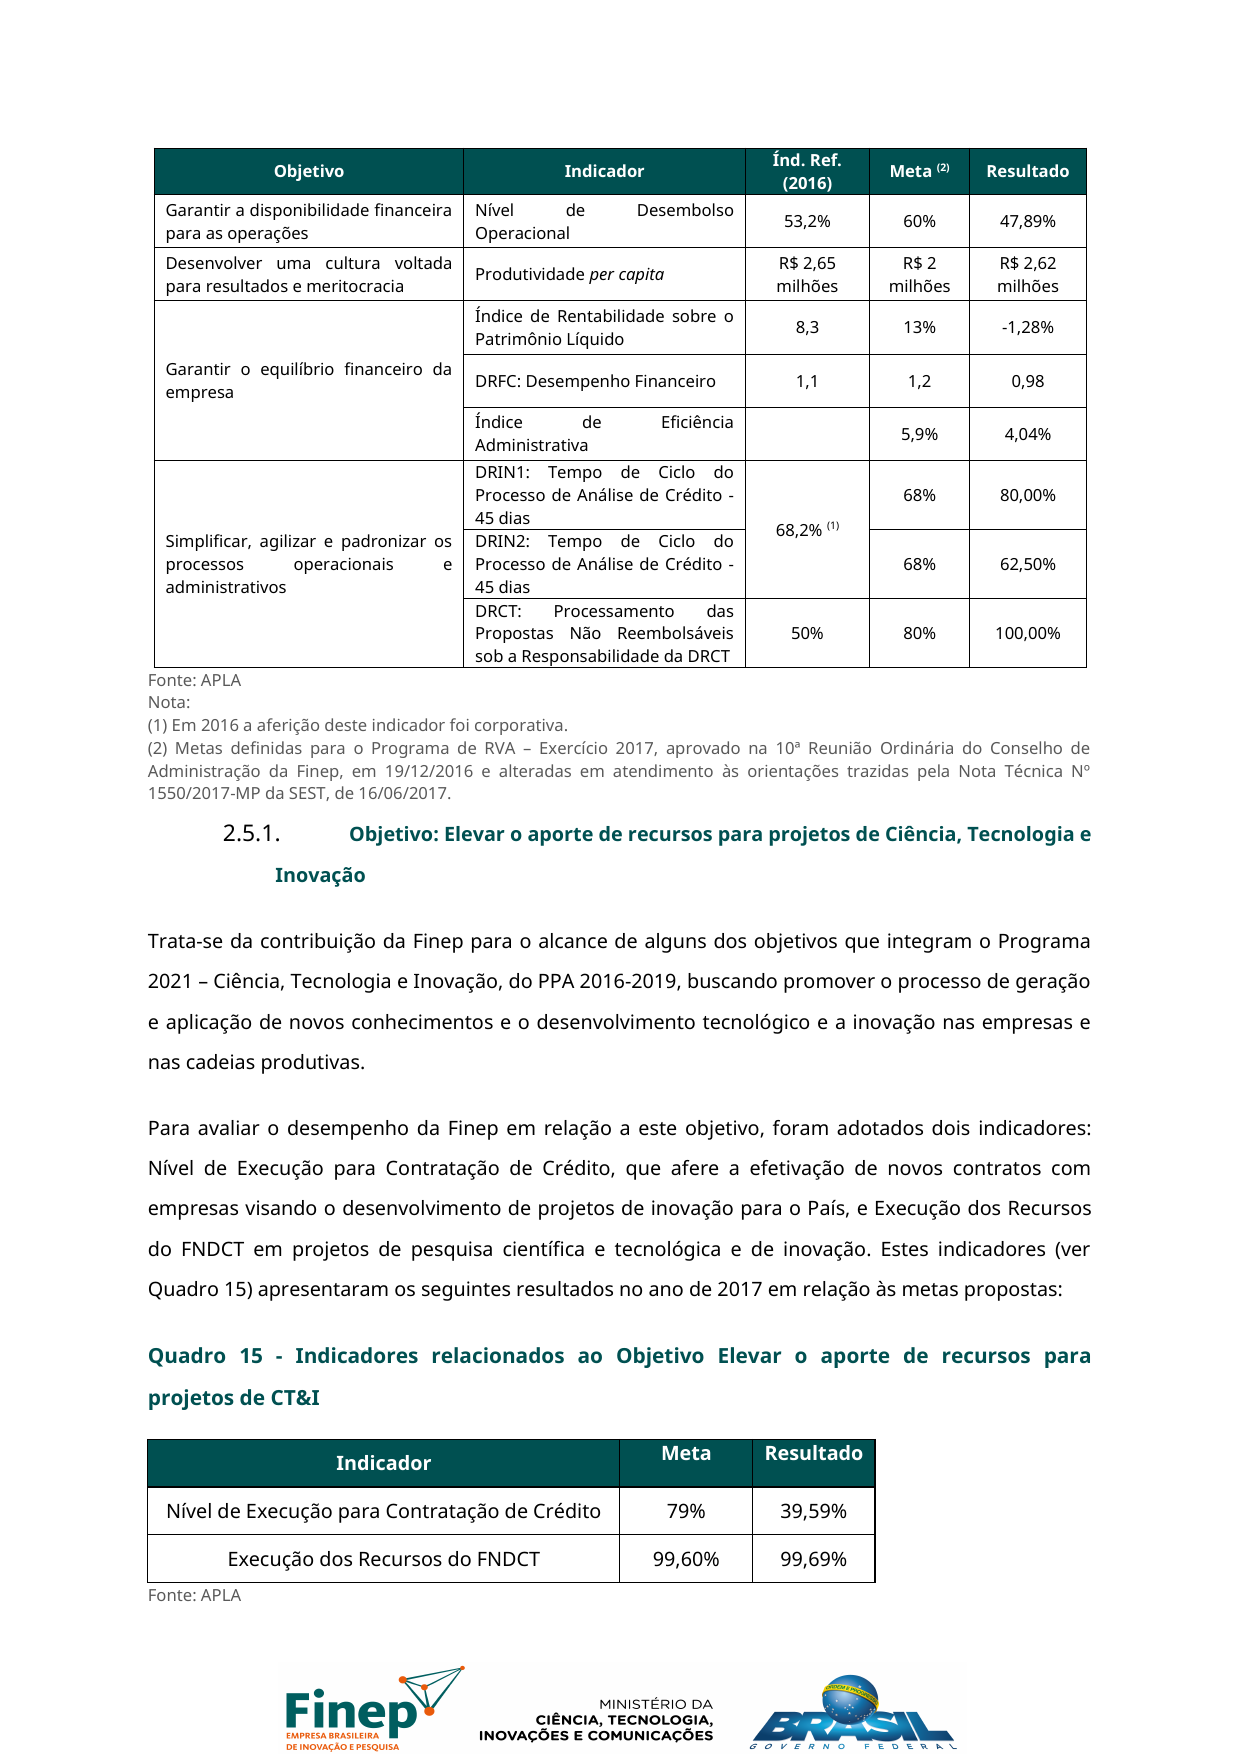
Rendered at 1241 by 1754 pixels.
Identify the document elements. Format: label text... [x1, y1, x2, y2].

table_cell -1,28% [970, 301, 1086, 353]
table_cell 80,00% [970, 461, 1086, 529]
text Para avaliar o desempenho da Finep em relação a este objetivo, foram adotados dois indicadores: Nível de Execução para Contratação de Crédito, que afere a efetivação de novos contratos com empresas visando o desenvolvimento de projetos de inovação para o País, e Execução dos Recursos do FNDCT em projetos de pesquisa científica e tecnológica e de inovação. Estes indicadores (ver Quadro 15) apresentaram os seguintes resultados no ano de 2017 em relação às metas propostas: [148, 1114, 1092, 1302]
table_header Indicador [464, 149, 745, 194]
table_header Indicador [148, 1440, 619, 1486]
table_cell 50% [746, 599, 869, 667]
table_cell Garantir o equilíbrio financeiro da empresa [155, 301, 463, 460]
table_cell 80% [870, 599, 969, 667]
table_header Meta [620, 1440, 752, 1486]
table_cell Produtividade per capita [464, 248, 745, 300]
text (1) Em 2016 a aferição deste indicador foi corporativa. [148, 714, 1092, 736]
table_cell Nível de Execução para Contratação de Crédito [148, 1488, 619, 1534]
table_cell 99,69% [753, 1535, 874, 1582]
table_cell 5,9% [870, 408, 969, 460]
table_cell 68,2% (1) [746, 461, 869, 598]
table_cell 47,89% [970, 195, 1086, 247]
table_cell [746, 408, 869, 460]
table_cell DRIN1: Tempo de Ciclo do Processo de Análise de Crédito - 45 dias [464, 461, 745, 529]
table_header Objetivo [155, 149, 463, 194]
table_cell 39,59% [753, 1488, 874, 1534]
table_cell DRFC: Desempenho Financeiro [464, 355, 745, 407]
table_cell Simplificar, agilizar e padronizar os processos operacionais e administrativos [155, 461, 463, 667]
table_cell 99,60% [620, 1535, 752, 1582]
text (2) Metas definidas para o Programa de RVA – Exercício 2017, aprovado na 10ª Reunião Ordinária do Conselho de Administração da Finep, em 19/12/2016 e alteradas em atendimento às orientações trazidas pela Nota Técnica Nº 1550/2017-MP da SEST, de 16/06/2017. [148, 736, 1092, 804]
table_cell Desenvolver uma cultura voltada para resultados e meritocracia [155, 248, 463, 300]
table_cell Garantir a disponibilidade financeira para as operações [155, 195, 463, 247]
table_cell 62,50% [970, 530, 1086, 598]
table_header Meta (2) [870, 149, 969, 194]
table_cell 68% [870, 530, 969, 598]
table_header Índ. Ref. (2016) [746, 149, 869, 194]
table_cell 13% [870, 301, 969, 353]
text Fonte: APLA [148, 668, 1092, 691]
table_cell 8,3 [746, 301, 869, 353]
table_cell R$ 2,62 milhões [970, 248, 1086, 300]
table_cell Índice de Rentabilidade sobre o Patrimônio Líquido [464, 301, 745, 353]
table_cell 68% [870, 461, 969, 529]
table_cell R$ 2,65 milhões [746, 248, 869, 300]
table_cell 1,1 [746, 355, 869, 407]
text Trata-se da contribuição da Finep para o alcance de alguns dos objetivos que integram o Programa 2021 – Ciência, Tecnologia e Inovação, do PPA 2016-2019, buscando promover o processo de geração e aplicação de novos conhecimentos e o desenvolvimento tecnológico e a inovação nas empresas e nas cadeias produtivas. [148, 927, 1092, 1075]
table_cell DRIN2: Tempo de Ciclo do Processo de Análise de Crédito - 45 dias [464, 530, 745, 598]
text Quadro 15 - Indicadores relacionados ao Objetivo Elevar o aporte de recursos para projetos de CT&I [148, 1341, 1092, 1412]
text Nota: [148, 691, 1092, 714]
text Fonte: APLA [148, 1583, 1092, 1606]
list Objetivo: Elevar o aporte de recursos para projetos de Ciência, Tecnologia e Inovação [223, 817, 1092, 889]
table_cell 60% [870, 195, 969, 247]
table_cell Índice de Eficiência Administrativa [464, 408, 745, 460]
table_cell Execução dos Recursos do FNDCT [148, 1535, 619, 1582]
table_cell 53,2% [746, 195, 869, 247]
table_cell 0,98 [970, 355, 1086, 407]
table_cell 79% [620, 1488, 752, 1534]
table_cell 1,2 [870, 355, 969, 407]
table_cell 4,04% [970, 408, 1086, 460]
table_header Resultado [970, 149, 1086, 194]
table_cell 100,00% [970, 599, 1086, 667]
table_cell Nível de Desembolso Operacional [464, 195, 745, 247]
table_cell DRCT: Processamento das Propostas Não Reembolsáveis sob a Responsabilidade da DRCT [464, 599, 745, 667]
table_header Resultado [753, 1440, 874, 1486]
table_cell R$ 2 milhões [870, 248, 969, 300]
